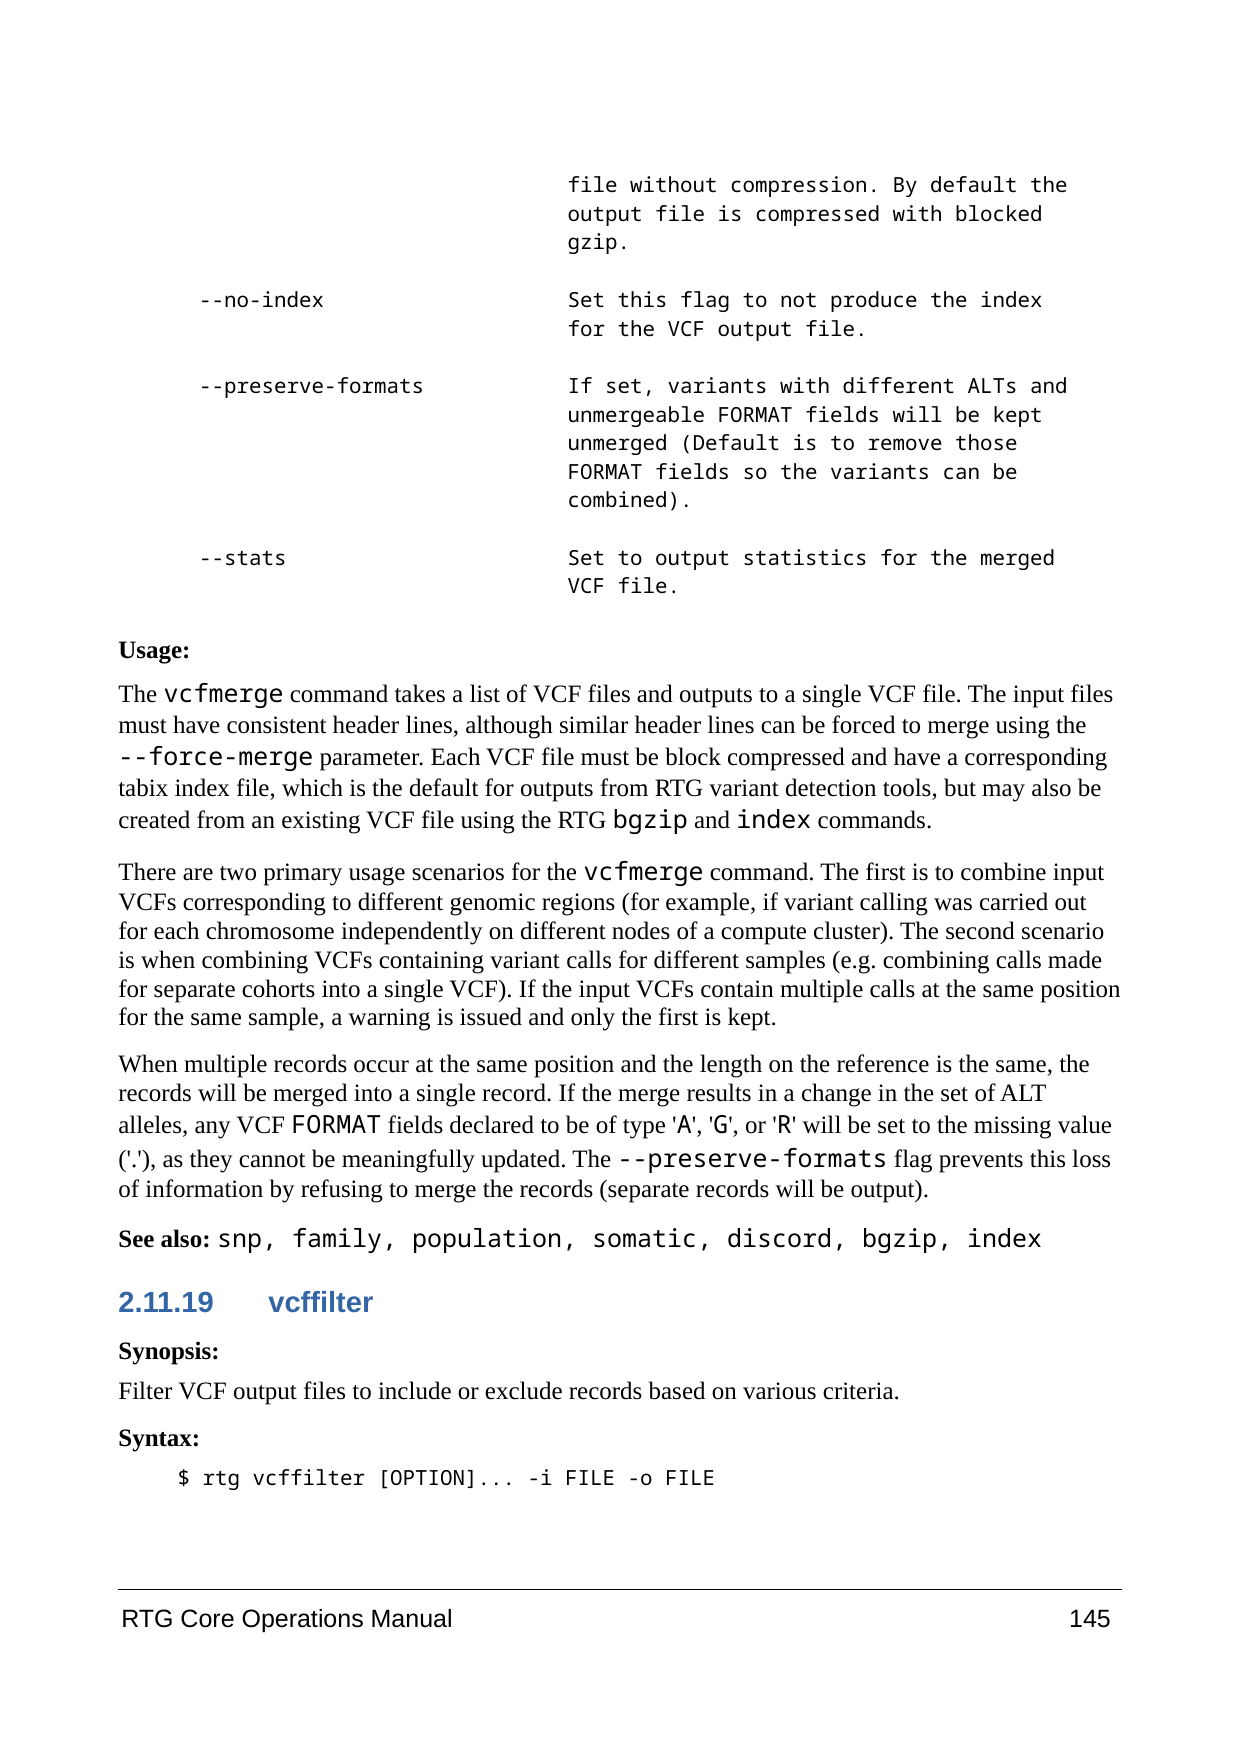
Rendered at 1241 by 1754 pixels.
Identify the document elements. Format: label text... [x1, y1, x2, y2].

table_cell --no-index [193, 274, 561, 360]
text When multiple records occur at the same position and the length on the reference is the same, the records will be merged into a single record. If the merge results in a change in the set of ALT alleles, any VCF FORMAT fields declared to be of type 'A', 'G', or 'R' will be set to the missing value ('.'), as they cannot be meaningfully updated. The --preserve-formats flag prevents this loss of information by refusing to merge the records (separate records will be output). [118, 1049, 1122, 1203]
table_cell [118, 531, 193, 618]
table_cell [118, 274, 193, 360]
subtitle Usage: [118, 636, 1122, 664]
subtitle Synopsis: [118, 1336, 1122, 1364]
table_cell Set to output statistics for the merged VCF file. [561, 531, 1093, 618]
table_cell --stats [193, 531, 561, 618]
table_cell If set, variants with different ALTs and unmergeable FORMAT fields will be kept unmerged (Default is to remove those FORMAT fields so the variants can be combined). [561, 360, 1093, 531]
table_cell [118, 159, 193, 273]
text Filter VCF output files to include or exclude records based on various criteria. [118, 1376, 1122, 1405]
table_cell [118, 360, 193, 531]
text $ rtg vcffilter [OPTION]... -i FILE -o FILE [177, 1463, 1122, 1492]
table_cell file without compression. By default the output file is compressed with blocked gzip. [561, 159, 1093, 273]
text The vcfmerge command takes a list of VCF files and outputs to a single VCF file. The input files must have consistent header lines, although similar header lines can be forced to merge using the --force-merge parameter. Each VCF file must be block compressed and have a corresponding tabix index file, which is the default for outputs from RTG variant detection tools, but may also be created from an existing VCF file using the RTG bgzip and index commands. [118, 676, 1122, 836]
table_cell [193, 159, 561, 273]
subtitle Syntax: [118, 1423, 1122, 1452]
text There are two primary usage scenarios for the vcfmerge command. The first is to combine input VCFs corresponding to different genomic regions (for example, if variant calling was carried out for each chromosome independently on different nodes of a compute cluster). The second scenario is when combining VCFs containing variant calls for different samples (e.g. combining calls made for separate cohorts into a single VCF). If the input VCFs contain multiple calls at the same position for the same sample, a warning is issued and only the first is kept. [118, 853, 1122, 1031]
text See also: snp, family, population, somatic, discord, bgzip, index [118, 1221, 1122, 1255]
table_cell --preserve-formats [193, 360, 561, 531]
table_cell Set this flag to not produce the index for the VCF output file. [561, 274, 1093, 360]
subtitle vcffilter [118, 1284, 1122, 1318]
